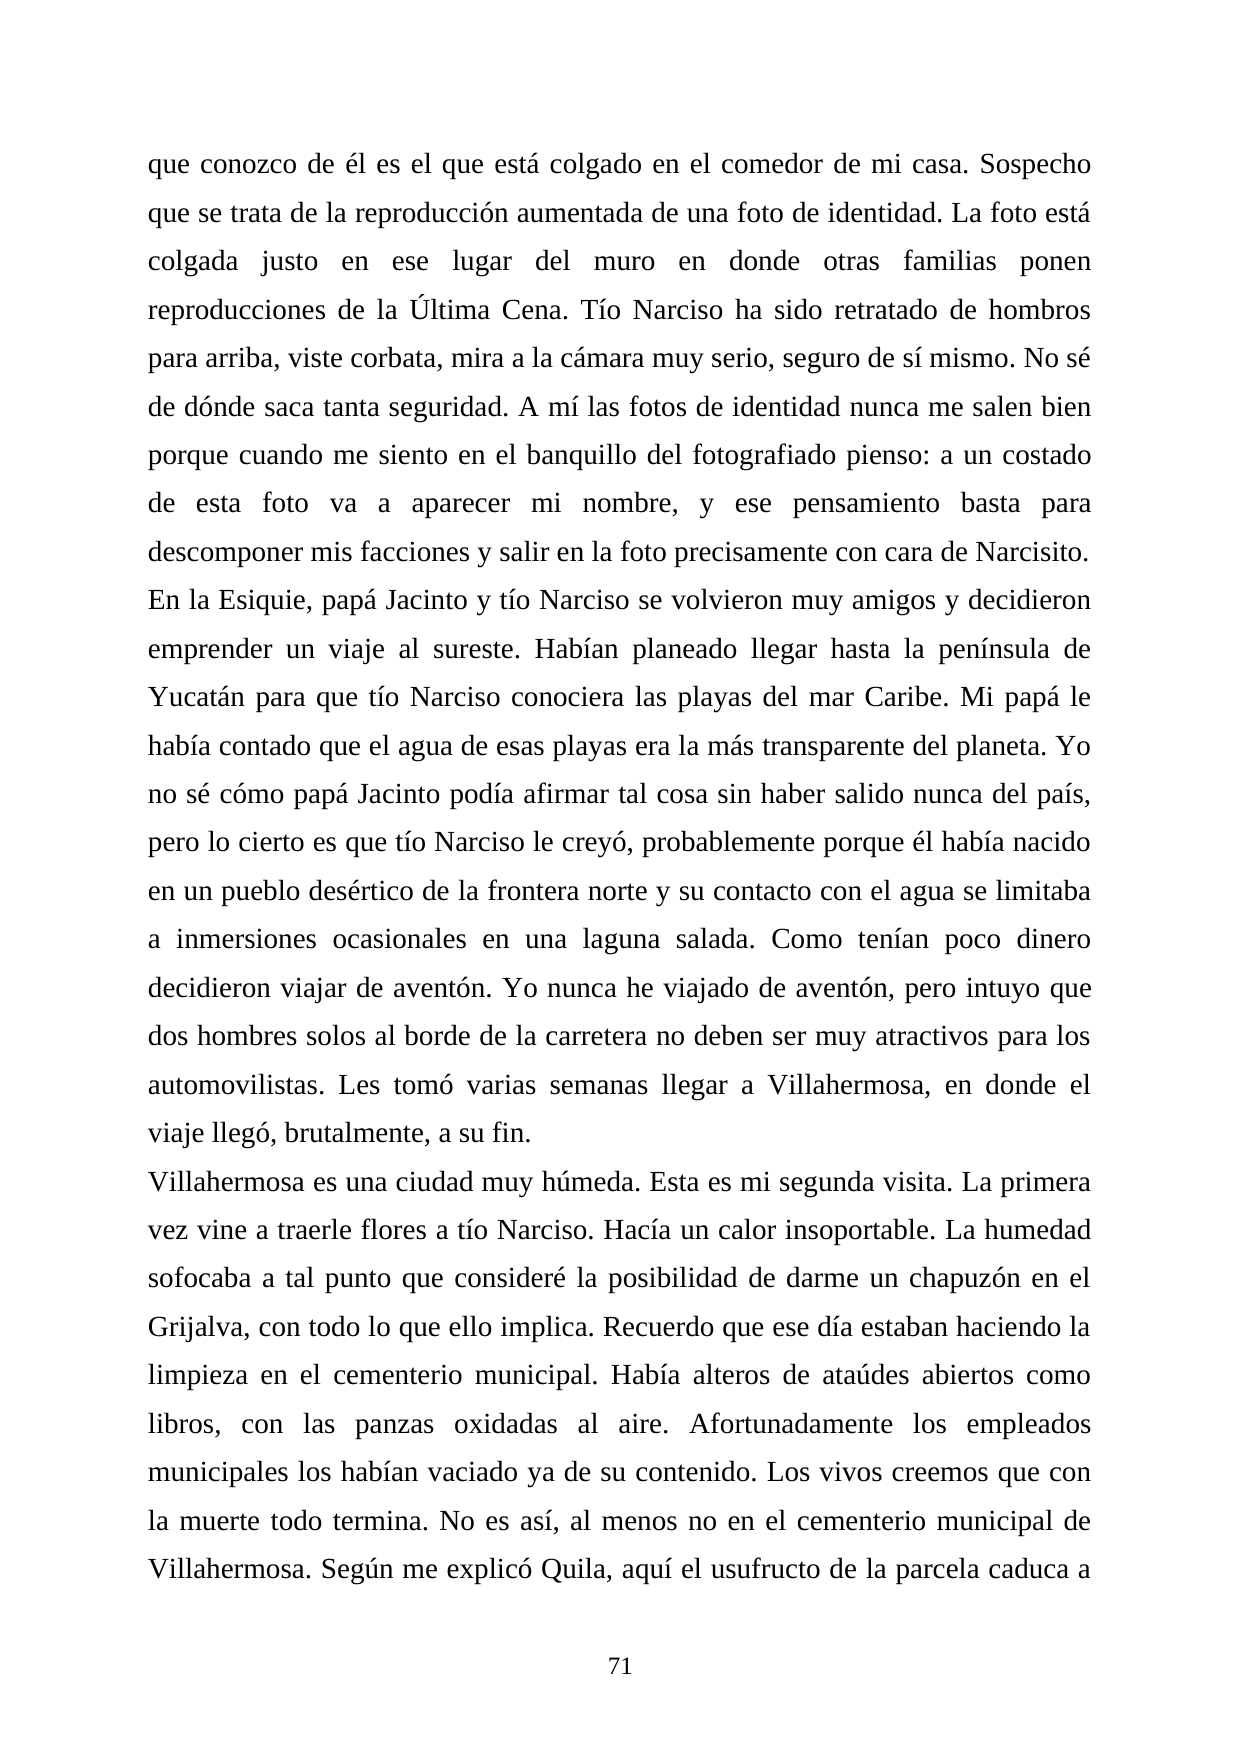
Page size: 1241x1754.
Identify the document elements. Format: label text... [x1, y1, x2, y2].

text Villahermosa es una ciudad muy húmeda. Esta es mi segunda visita. La primera vez vine a traerle flores a tío Narciso. Hacía un calor insoportable. La humedad sofocaba a tal punto que consideré la posibilidad de darme un chapuzón en el Grijalva, con todo lo que ello implica. Recuerdo que ese día estaban haciendo la limpieza en el cementerio municipal. Había alteros de ataúdes abiertos como libros, con las panzas oxidadas al aire. Afortunadamente los empleados municipales los habían vaciado ya de su contenido. Los vivos creemos que con la muerte todo termina. No es así, al menos no en el cementerio municipal de Villahermosa. Según me explicó Quila, aquí el usufructo de la parcela caduca a [148, 1165, 1092, 1585]
text que conozco de él es el que está colgado en el comedor de mi casa. Sospecho que se trata de la reproducción aumentada de una foto de identidad. La foto está colgada justo en ese lugar del muro en donde otras familias ponen reproducciones de la Última Cena. Tío Narciso ha sido retratado de hombros para arriba, viste corbata, mira a la cámara muy serio, seguro de sí mismo. No sé de dónde saca tanta seguridad. A mí las fotos de identidad nunca me salen bien porque cuando me siento en el banquillo del fotografiado pienso: a un costado de esta foto va a aparecer mi nombre, y ese pensamiento basta para descomponer mis facciones y salir en la foto precisamente con cara de Narcisito. [148, 148, 1092, 567]
text En la Esiquie, papá Jacinto y tío Narciso se volvieron muy amigos y decidieron emprender un viaje al sureste. Habían planeado llegar hasta la península de Yucatán para que tío Narciso conociera las playas del mar Caribe. Mi papá le había contado que el agua de esas playas era la más transparente del planeta. Yo no sé cómo papá Jacinto podía afirmar tal cosa sin haber salido nunca del país, pero lo cierto es que tío Narciso le creyó, probablemente porque él había nacido en un pueblo desértico de la frontera norte y su contacto con el agua se limitaba a inmersiones ocasionales en una laguna salada. Como tenían poco dinero decidieron viajar de aventón. Yo nunca he viajado de aventón, pero intuyo que dos hombres solos al borde de la carretera no deben ser muy atractivos para los automovilistas. Les tomó varias semanas llegar a Villahermosa, en donde el viaje llegó, brutalmente, a su fin. [148, 584, 1092, 1149]
